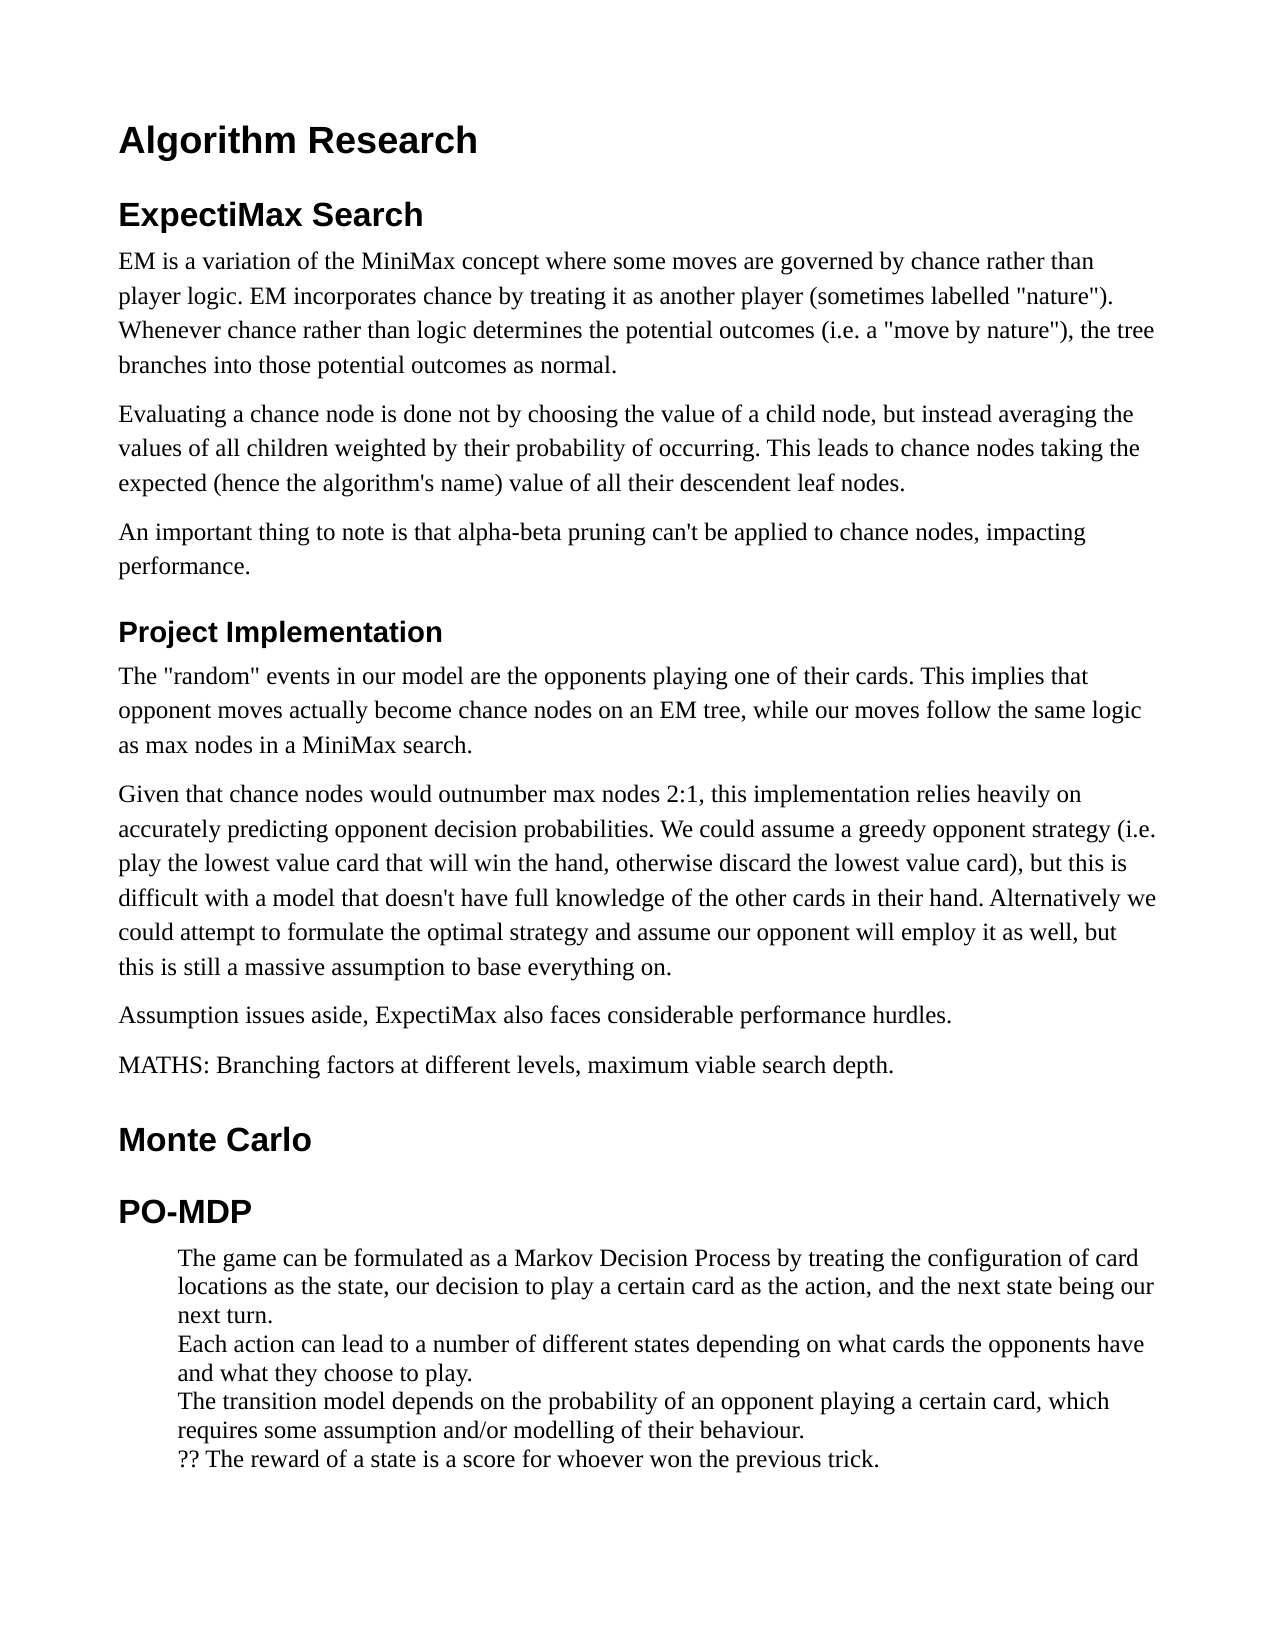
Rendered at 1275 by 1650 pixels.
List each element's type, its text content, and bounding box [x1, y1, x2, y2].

text Evaluating a chance node is done not by choosing the value of a child node, but instead averaging the values of all children weighted by their probability of occurring. This leads to chance nodes taking the expected (hence the algorithm's name) value of all their descendent leaf nodes. [118, 399, 1157, 496]
subtitle PO-MDP [118, 1192, 1157, 1230]
subtitle ExpectiMax Search [118, 195, 1157, 234]
subtitle Algorithm Research [118, 118, 1157, 162]
text EM is a variation of the MiniMax concept where some moves are governed by chance rather than player logic. EM incorporates chance by treating it as another player (sometimes labelled "nature"). Whenever chance rather than logic determines the potential outcomes (i.e. a "move by nature"), the tree branches into those potential outcomes as normal. [118, 246, 1157, 378]
text Assumption issues aside, ExpectiMax also faces considerable performance hurdles. [118, 1001, 1157, 1029]
list Each action can lead to a number of different states depending on what cards the opponents have and what they choose to play. [177, 1329, 1157, 1386]
list ?? The reward of a state is a score for whoever won the previous trick. [177, 1444, 1157, 1473]
text Given that chance nodes would outnumber max nodes 2:1, this implementation relies heavily on accurately predicting opponent decision probabilities. We could assume a greedy opponent strategy (i.e. play the lowest value card that will win the hand, otherwise discard the lowest value card), but this is difficult with a model that doesn't have full knowledge of the other cards in their hand. Alternatively we could attempt to formulate the optimal strategy and assume our opponent will employ it as well, but this is still a massive assumption to base everything on. [118, 779, 1157, 980]
subtitle Monte Carlo [118, 1119, 1157, 1158]
text MATHS: Branching factors at different levels, maximum viable search depth. [118, 1050, 1157, 1078]
list The game can be formulated as a Markov Decision Process by treating the configuration of card locations as the state, our decision to play a certain card as the action, and the next state being our next turn. [177, 1243, 1157, 1329]
text The "random" events in our model are the opponents playing one of their cards. This implies that opponent moves actually become chance nodes on an EM tree, while our moves follow the same logic as max nodes in a MiniMax search. [118, 661, 1157, 759]
text An important thing to note is that alpha-beta pruning can't be applied to chance nodes, impacting performance. [118, 517, 1157, 580]
list The transition model depends on the probability of an opponent playing a certain card, which requires some assumption and/or modelling of their behaviour. [177, 1386, 1157, 1444]
subtitle Project Implementation [118, 615, 1157, 649]
